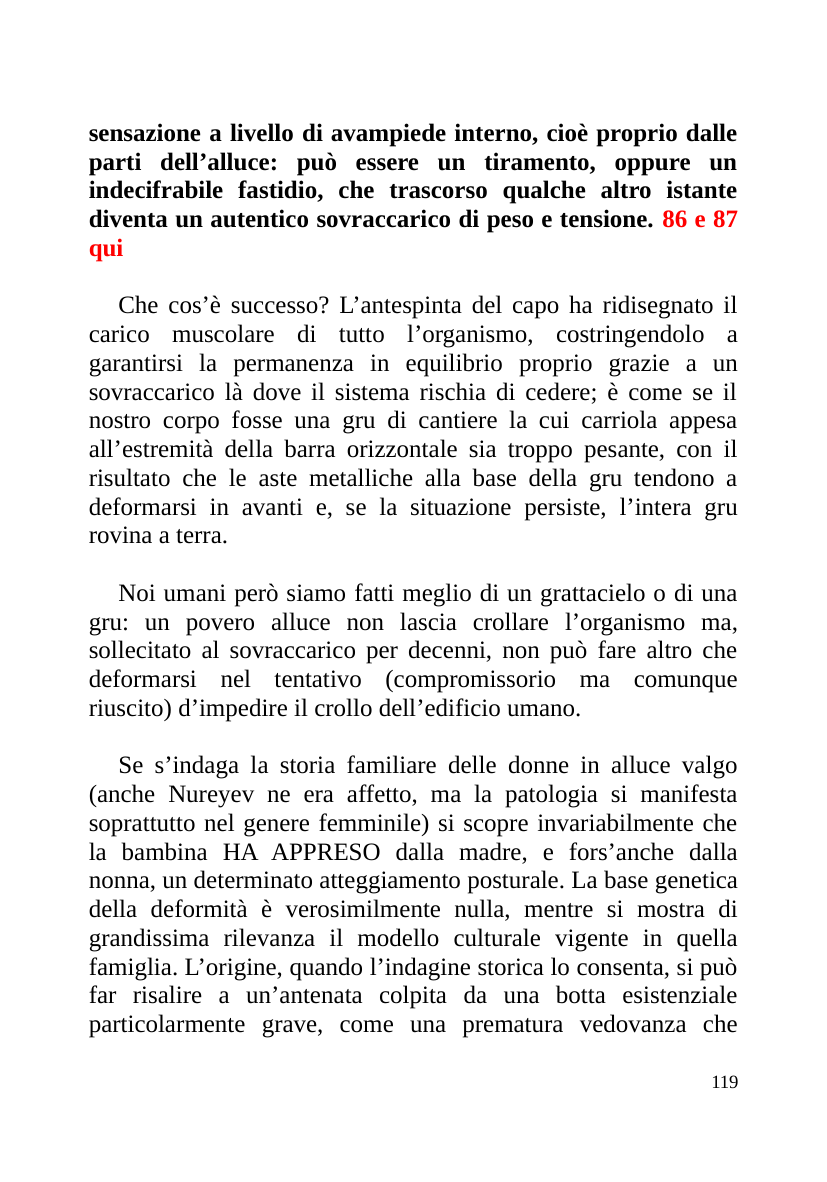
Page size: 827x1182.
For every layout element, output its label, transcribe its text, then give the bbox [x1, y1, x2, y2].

text Se s’indaga la storia familiare delle donne in alluce valgo (anche Nureyev ne era affetto, ma la patologia si manifesta soprattutto nel genere femminile) si scopre invariabilmente che la bambina HA APPRESO dalla madre, e fors’anche dalla nonna, un determinato atteggiamento posturale. La base genetica della deformità è verosimilmente nulla, mentre si mostra di grandissima rilevanza il modello culturale vigente in quella famiglia. L’origine, quando l’indagine storica lo consenta, si può far risalire a un’antenata colpita da una botta esistenziale particolarmente grave, come una prematura vedovanza che [88, 751, 738, 1038]
text sensazione a livello di avampiede interno, cioè proprio dalle parti dell’alluce: può essere un tiramento, oppure un indecifrabile fastidio, che trascorso qualche altro istante diventa un autentico sovraccarico di peso e tensione. 86 e 87 qui [88, 118, 738, 262]
text Noi umani però siamo fatti meglio di un grattacielo o di una gru: un povero alluce non lascia crollare l’organismo ma, sollecitato al sovraccarico per decenni, non può fare altro che deformarsi nel tentativo (compromissorio ma comunque riuscito) d’impedire il crollo dell’edificio umano. [88, 578, 738, 722]
text Che cos’è successo? L’antespinta del capo ha ridisegnato il carico muscolare di tutto l’organismo, costringendolo a garantirsi la permanenza in equilibrio proprio grazie a un sovraccarico là dove il sistema rischia di cedere; è come se il nostro corpo fosse una gru di cantiere la cui carriola appesa all’estremità della barra orizzontale sia troppo pesante, con il risultato che le aste metalliche alla base della gru tendono a deformarsi in avanti e, se la situazione persiste, l’intera gru rovina a terra. [88, 291, 738, 549]
